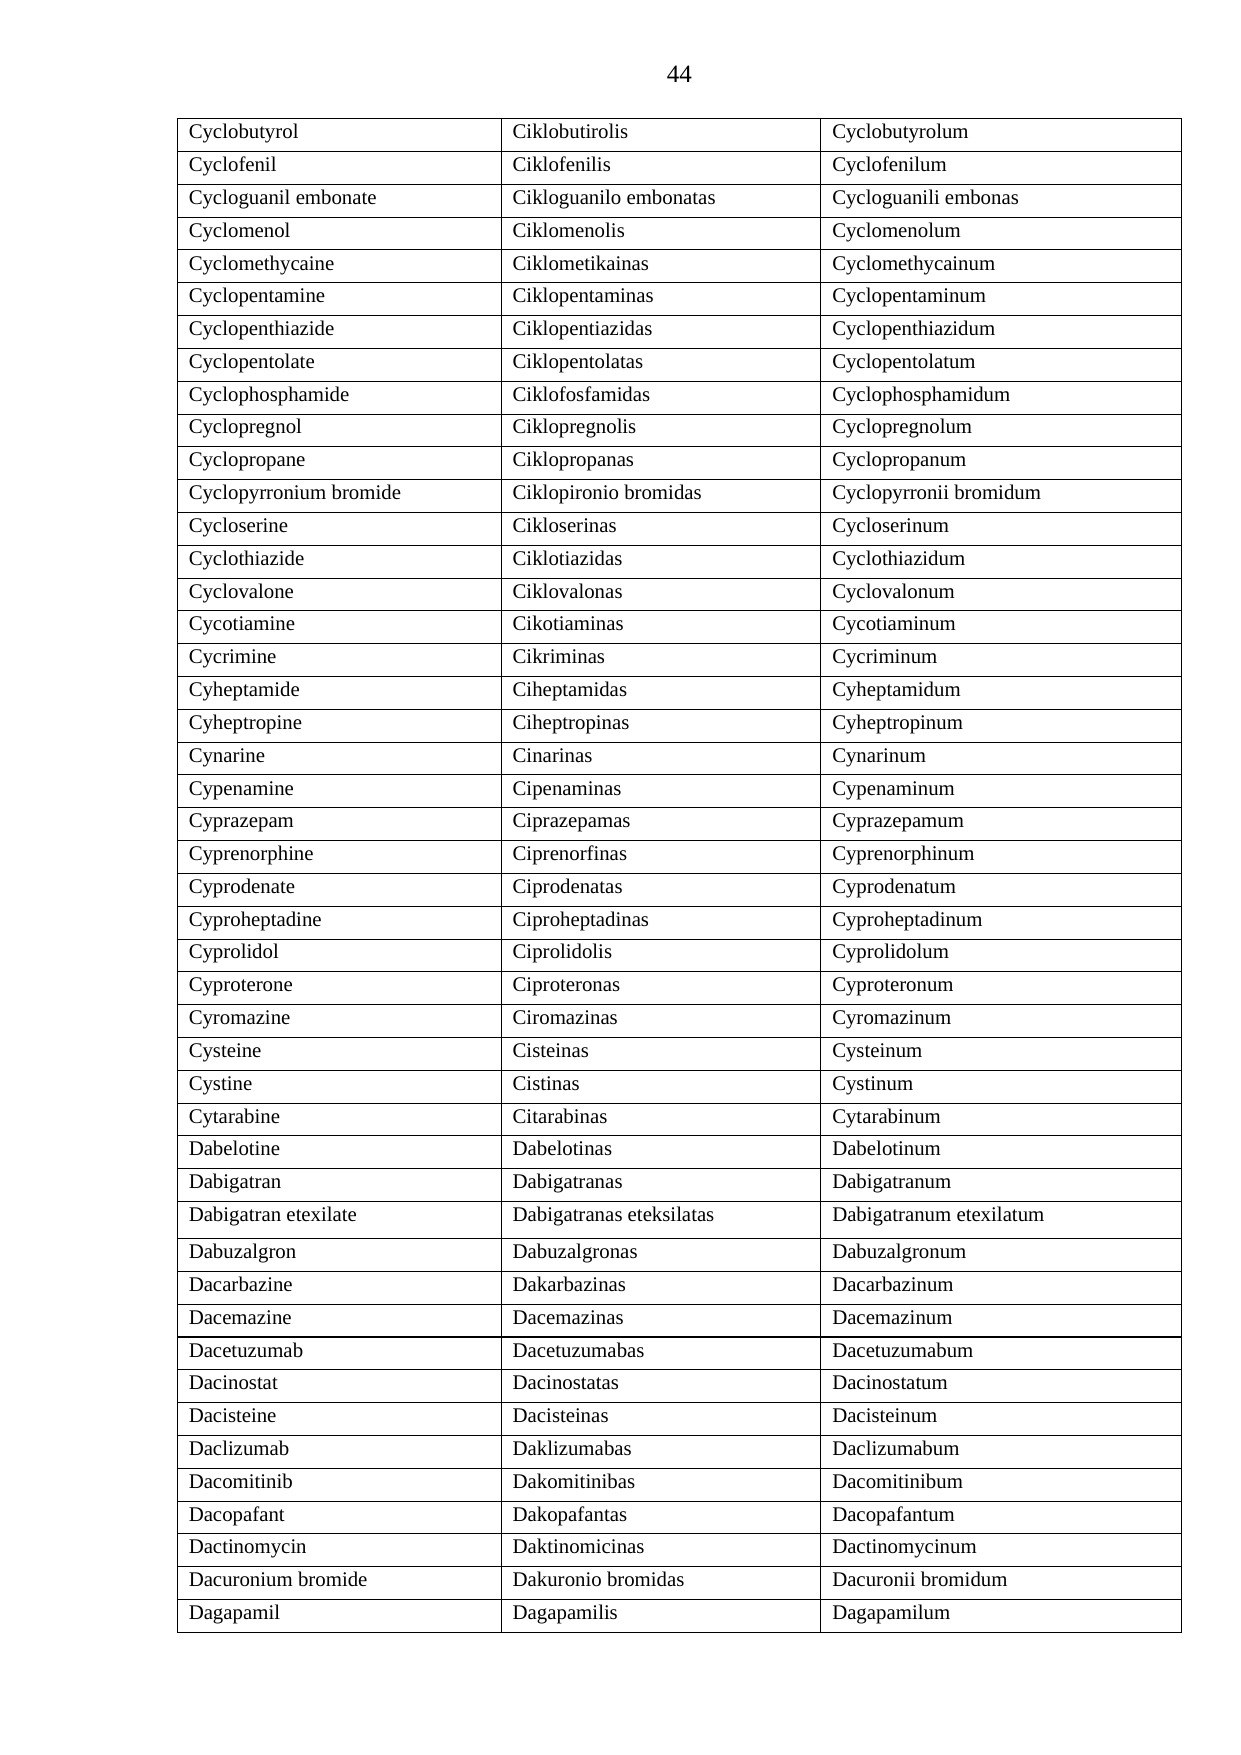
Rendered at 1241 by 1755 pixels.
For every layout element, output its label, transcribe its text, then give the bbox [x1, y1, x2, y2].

table_cell Cikotiaminas [502, 611, 820, 643]
table_cell Cyclophosphamide [178, 382, 501, 413]
table_cell Ciklometikainas [502, 250, 820, 282]
table_cell Cyproterone [178, 972, 501, 1004]
table_cell Dacopafant [178, 1502, 501, 1533]
table_cell Dagapamilum [821, 1600, 1181, 1632]
table_cell Cyheptropine [178, 710, 501, 742]
table_cell Dacisteinum [821, 1403, 1181, 1435]
table_cell Cynarinum [821, 743, 1181, 774]
table_cell Ciklomenolis [502, 218, 820, 249]
table_cell Cycrimine [178, 644, 501, 676]
table_cell Cyclobutyrol [178, 119, 501, 151]
table_cell Ciklopropanas [502, 447, 820, 479]
table_cell Cyclobutyrolum [821, 119, 1181, 151]
table_cell Ciheptropinas [502, 710, 820, 742]
table_cell Cyprazepamum [821, 808, 1181, 840]
table_cell Cyromazine [178, 1005, 501, 1037]
table_cell Cystine [178, 1071, 501, 1102]
table_cell Cyclovalone [178, 579, 501, 610]
table_cell Dabigatranas [502, 1169, 820, 1201]
table_cell Dacemazine [178, 1305, 501, 1336]
table_cell Ciklopentolatas [502, 349, 820, 381]
table_cell Cyclovalonum [821, 579, 1181, 610]
table_cell Dacinostatas [502, 1370, 820, 1402]
table_cell Cyheptropinum [821, 710, 1181, 742]
table_cell Cyprodenate [178, 874, 501, 906]
table_cell Cyprolidol [178, 940, 501, 971]
table_cell Cyclopregnolum [821, 415, 1181, 446]
table_cell Cycotiamine [178, 611, 501, 643]
table_cell Dacomitinib [178, 1469, 501, 1501]
table_cell Dactinomycinum [821, 1534, 1181, 1566]
table_cell Cyclopentamine [178, 283, 501, 315]
table_cell Cystinum [821, 1071, 1181, 1102]
table_cell Cycloguanili embonas [821, 185, 1181, 217]
table_cell Daclizumab [178, 1436, 501, 1468]
table_cell Daclizumabum [821, 1436, 1181, 1468]
table_cell Ciklotiazidas [502, 546, 820, 577]
table_cell Ciromazinas [502, 1005, 820, 1037]
table_cell Cyclopenthiazide [178, 316, 501, 348]
table_cell Ciprolidolis [502, 940, 820, 971]
table_cell Dakomitinibas [502, 1469, 820, 1501]
table_cell Cyclopentaminum [821, 283, 1181, 315]
table_cell Dacemazinum [821, 1305, 1181, 1336]
table_cell Cyclopropane [178, 447, 501, 479]
table_cell Cyproteronum [821, 972, 1181, 1004]
table_cell Ciklopironio bromidas [502, 480, 820, 512]
table_cell Cycloserine [178, 513, 501, 545]
table_cell Cyclopregnol [178, 415, 501, 446]
table_cell Ciklofenilis [502, 152, 820, 184]
table_cell Dacinostat [178, 1370, 501, 1402]
table_cell Cyprazepam [178, 808, 501, 840]
table_cell Cysteinum [821, 1038, 1181, 1070]
table_cell Dacemazinas [502, 1305, 820, 1336]
table_cell Dacetuzumabum [821, 1338, 1181, 1369]
table_cell Cycloguanil embonate [178, 185, 501, 217]
table_cell Cycriminum [821, 644, 1181, 676]
table_cell Dabuzalgronas [502, 1239, 820, 1271]
table_cell Dacuronium bromide [178, 1567, 501, 1599]
table_cell Cistinas [502, 1071, 820, 1102]
table_cell Ciproteronas [502, 972, 820, 1004]
table_cell Dabelotinas [502, 1136, 820, 1168]
table_cell Dacinostatum [821, 1370, 1181, 1402]
table_cell Cycotiaminum [821, 611, 1181, 643]
table_cell Dabelotinum [821, 1136, 1181, 1168]
table_cell Dacisteine [178, 1403, 501, 1435]
table_cell Cyclopentolate [178, 349, 501, 381]
table_cell Ciklopentaminas [502, 283, 820, 315]
table_cell Cyprolidolum [821, 940, 1181, 971]
table_cell Dacisteinas [502, 1403, 820, 1435]
table_cell Ciklopentiazidas [502, 316, 820, 348]
table_cell Dagapamilis [502, 1600, 820, 1632]
table_cell Cikloserinas [502, 513, 820, 545]
table_cell Dacuronii bromidum [821, 1567, 1181, 1599]
table_cell Cytarabinum [821, 1104, 1181, 1135]
table_cell Cyproheptadinum [821, 907, 1181, 938]
table_cell Cyromazinum [821, 1005, 1181, 1037]
table_cell Ciprenorfinas [502, 841, 820, 873]
table_cell Cyclothiazidum [821, 546, 1181, 577]
table_cell Cyclopentolatum [821, 349, 1181, 381]
table_cell Dakopafantas [502, 1502, 820, 1533]
table_cell Cyclofenilum [821, 152, 1181, 184]
table_cell Cysteine [178, 1038, 501, 1070]
table_cell Cyprodenatum [821, 874, 1181, 906]
table_cell Cytarabine [178, 1104, 501, 1135]
table_cell Dacarbazine [178, 1272, 501, 1304]
table_cell Cyclomethycainum [821, 250, 1181, 282]
table_cell Cikriminas [502, 644, 820, 676]
table_cell Dacopafantum [821, 1502, 1181, 1533]
table_cell Ciprazepamas [502, 808, 820, 840]
table_cell Cyclomethycaine [178, 250, 501, 282]
table_cell Cinarinas [502, 743, 820, 774]
table_cell Ciklovalonas [502, 579, 820, 610]
table_cell Dactinomycin [178, 1534, 501, 1566]
table_cell Cisteinas [502, 1038, 820, 1070]
table_cell Cyclothiazide [178, 546, 501, 577]
table_cell Cynarine [178, 743, 501, 774]
table_cell Cyheptamide [178, 677, 501, 709]
table_cell Cypenamine [178, 775, 501, 807]
table_cell Dabigatranum etexilatum [821, 1202, 1181, 1238]
table_cell Ciklopregnolis [502, 415, 820, 446]
table_cell Dakarbazinas [502, 1272, 820, 1304]
table_cell Cyclopropanum [821, 447, 1181, 479]
table_cell Cycloserinum [821, 513, 1181, 545]
table_cell Ciprodenatas [502, 874, 820, 906]
table_cell Dabuzalgron [178, 1239, 501, 1271]
table_cell Cyprenorphine [178, 841, 501, 873]
table_cell Cyproheptadine [178, 907, 501, 938]
table_cell Dabigatran [178, 1169, 501, 1201]
table_cell Cyprenorphinum [821, 841, 1181, 873]
table_cell Cyclopenthiazidum [821, 316, 1181, 348]
table_cell Ciheptamidas [502, 677, 820, 709]
table_cell Dacomitinibum [821, 1469, 1181, 1501]
table_cell Dabuzalgronum [821, 1239, 1181, 1271]
table_cell Cipenaminas [502, 775, 820, 807]
table_cell Cyclomenolum [821, 218, 1181, 249]
table_cell Cyclopyrronium bromide [178, 480, 501, 512]
table_cell Daklizumabas [502, 1436, 820, 1468]
table_cell Ciklofosfamidas [502, 382, 820, 413]
table_cell Dabigatranas eteksilatas [502, 1202, 820, 1238]
table_cell Cyclophosphamidum [821, 382, 1181, 413]
table_cell Dacetuzumabas [502, 1338, 820, 1369]
table_cell Cyclofenil [178, 152, 501, 184]
table_cell Ciproheptadinas [502, 907, 820, 938]
table_cell Cyheptamidum [821, 677, 1181, 709]
table_cell Dabigatranum [821, 1169, 1181, 1201]
table_cell Cyclomenol [178, 218, 501, 249]
table_cell Dacetuzumab [178, 1338, 501, 1369]
table_cell Citarabinas [502, 1104, 820, 1135]
table_cell Dabelotine [178, 1136, 501, 1168]
table_cell Dagapamil [178, 1600, 501, 1632]
table_cell Cyclopyrronii bromidum [821, 480, 1181, 512]
table_cell Cypenaminum [821, 775, 1181, 807]
table_cell Daktinomicinas [502, 1534, 820, 1566]
table_cell Dakuronio bromidas [502, 1567, 820, 1599]
table_cell Cikloguanilo embonatas [502, 185, 820, 217]
table_cell Dacarbazinum [821, 1272, 1181, 1304]
table_cell Ciklobutirolis [502, 119, 820, 151]
table_cell Dabigatran etexilate [178, 1202, 501, 1238]
